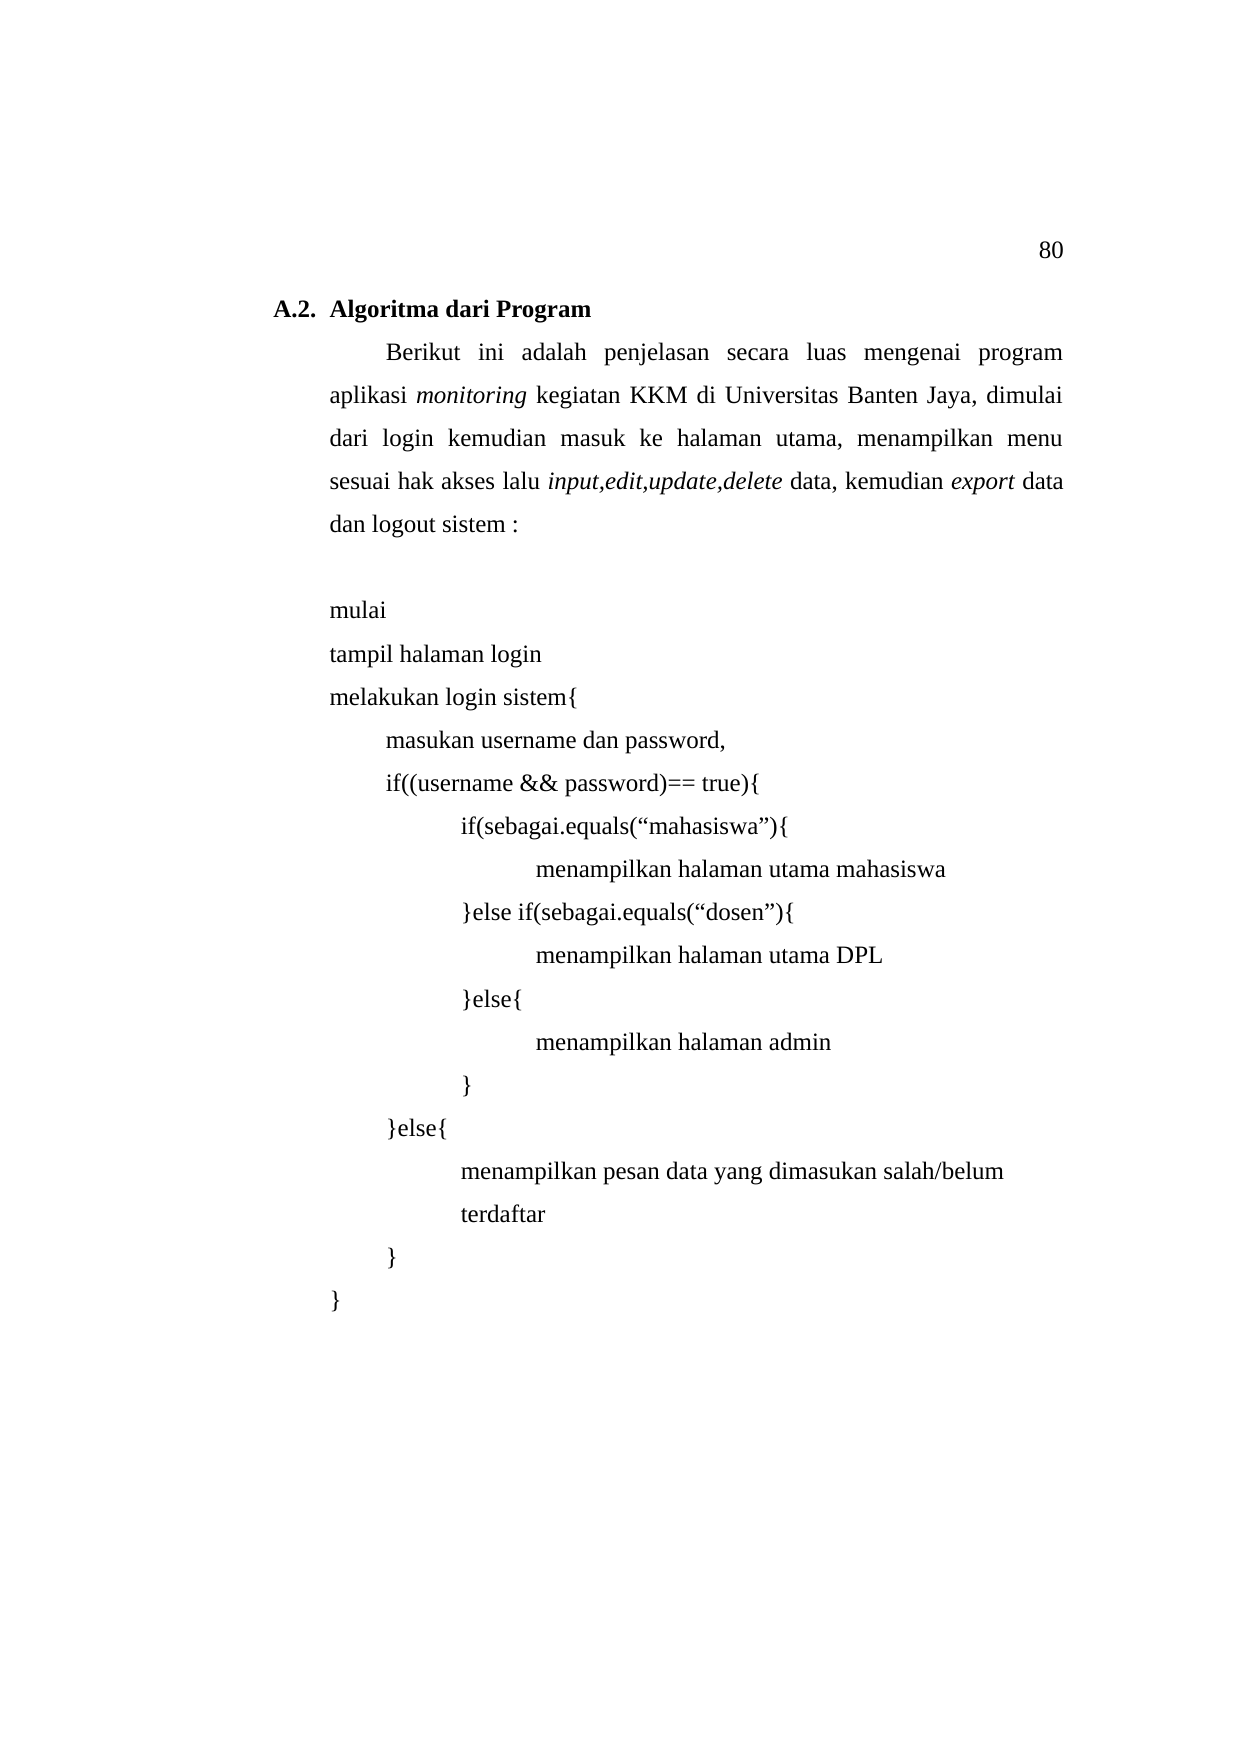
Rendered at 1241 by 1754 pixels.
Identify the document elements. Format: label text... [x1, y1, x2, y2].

text } [329, 1242, 1063, 1271]
text menampilkan halaman admin [329, 1027, 1063, 1056]
text Berikut ini adalah penjelasan secara luas mengenai program aplikasi monitoring kegiatan KKM di Universitas Banten Jaya, dimulai dari login kemudian masuk ke halaman utama, menampilkan menu sesuai hak akses lalu input,edit,update,delete data, kemudian export data dan logout sistem : [329, 337, 1063, 538]
list Algoritma dari Program [273, 294, 1063, 322]
text }else{ [329, 1113, 1063, 1142]
text tampil halaman login [329, 639, 1063, 667]
text }else{ [329, 984, 1063, 1012]
text menampilkan halaman utama DPL [329, 941, 1063, 969]
text if((username && password)== true){ [329, 768, 1063, 797]
text } [329, 1286, 1063, 1314]
text mulai [329, 596, 1063, 624]
text if(sebagai.equals(“mahasiswa”){ [329, 811, 1063, 840]
text menampilkan halaman utama mahasiswa [329, 854, 1063, 883]
text menampilkan pesan data yang dimasukan salah/belum terdaftar [329, 1156, 1063, 1228]
text }else if(sebagai.equals(“dosen”){ [329, 897, 1063, 926]
text } [329, 1070, 1063, 1099]
text melakukan login sistem{ [329, 682, 1063, 711]
text masukan username dan password, [329, 725, 1063, 754]
